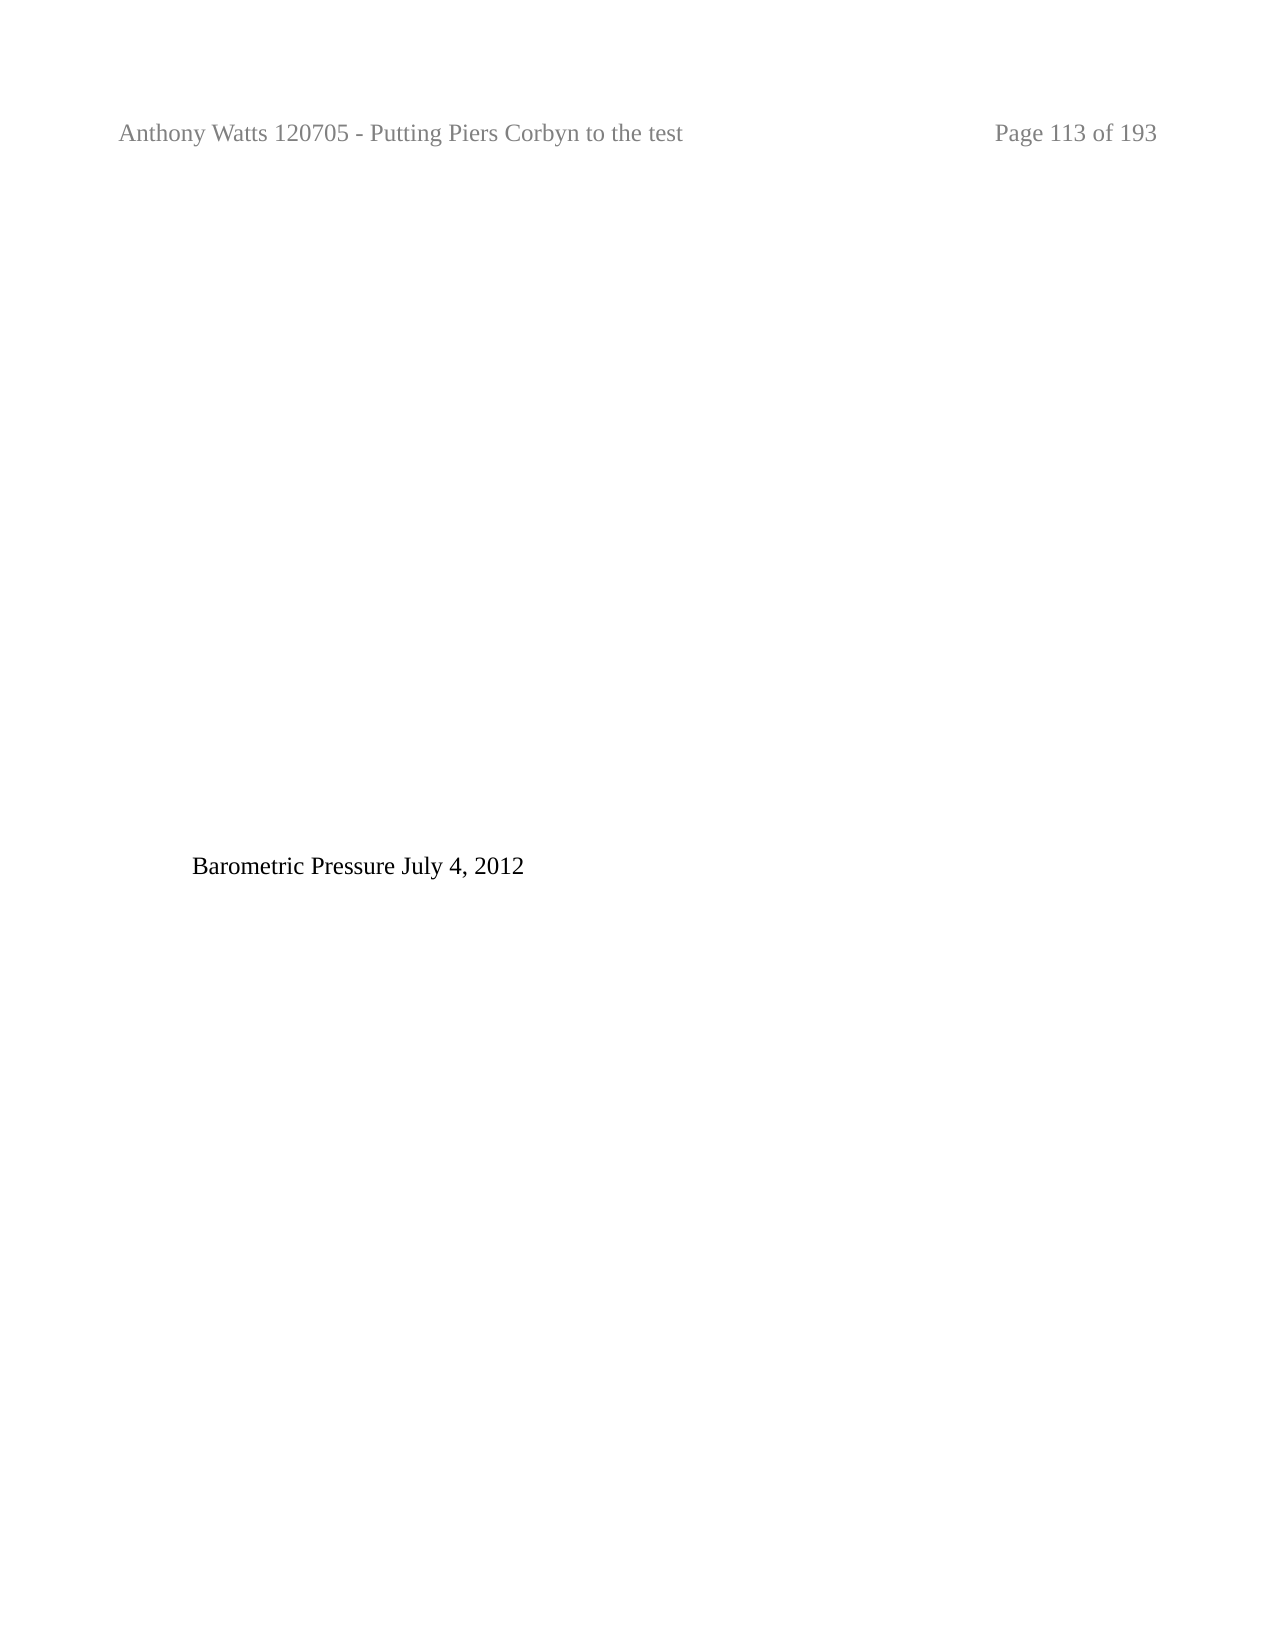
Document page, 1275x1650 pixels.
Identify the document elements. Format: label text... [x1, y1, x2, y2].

list [162, 176, 1157, 839]
list Barometric Pressure July 4, 2012 [162, 851, 1157, 880]
